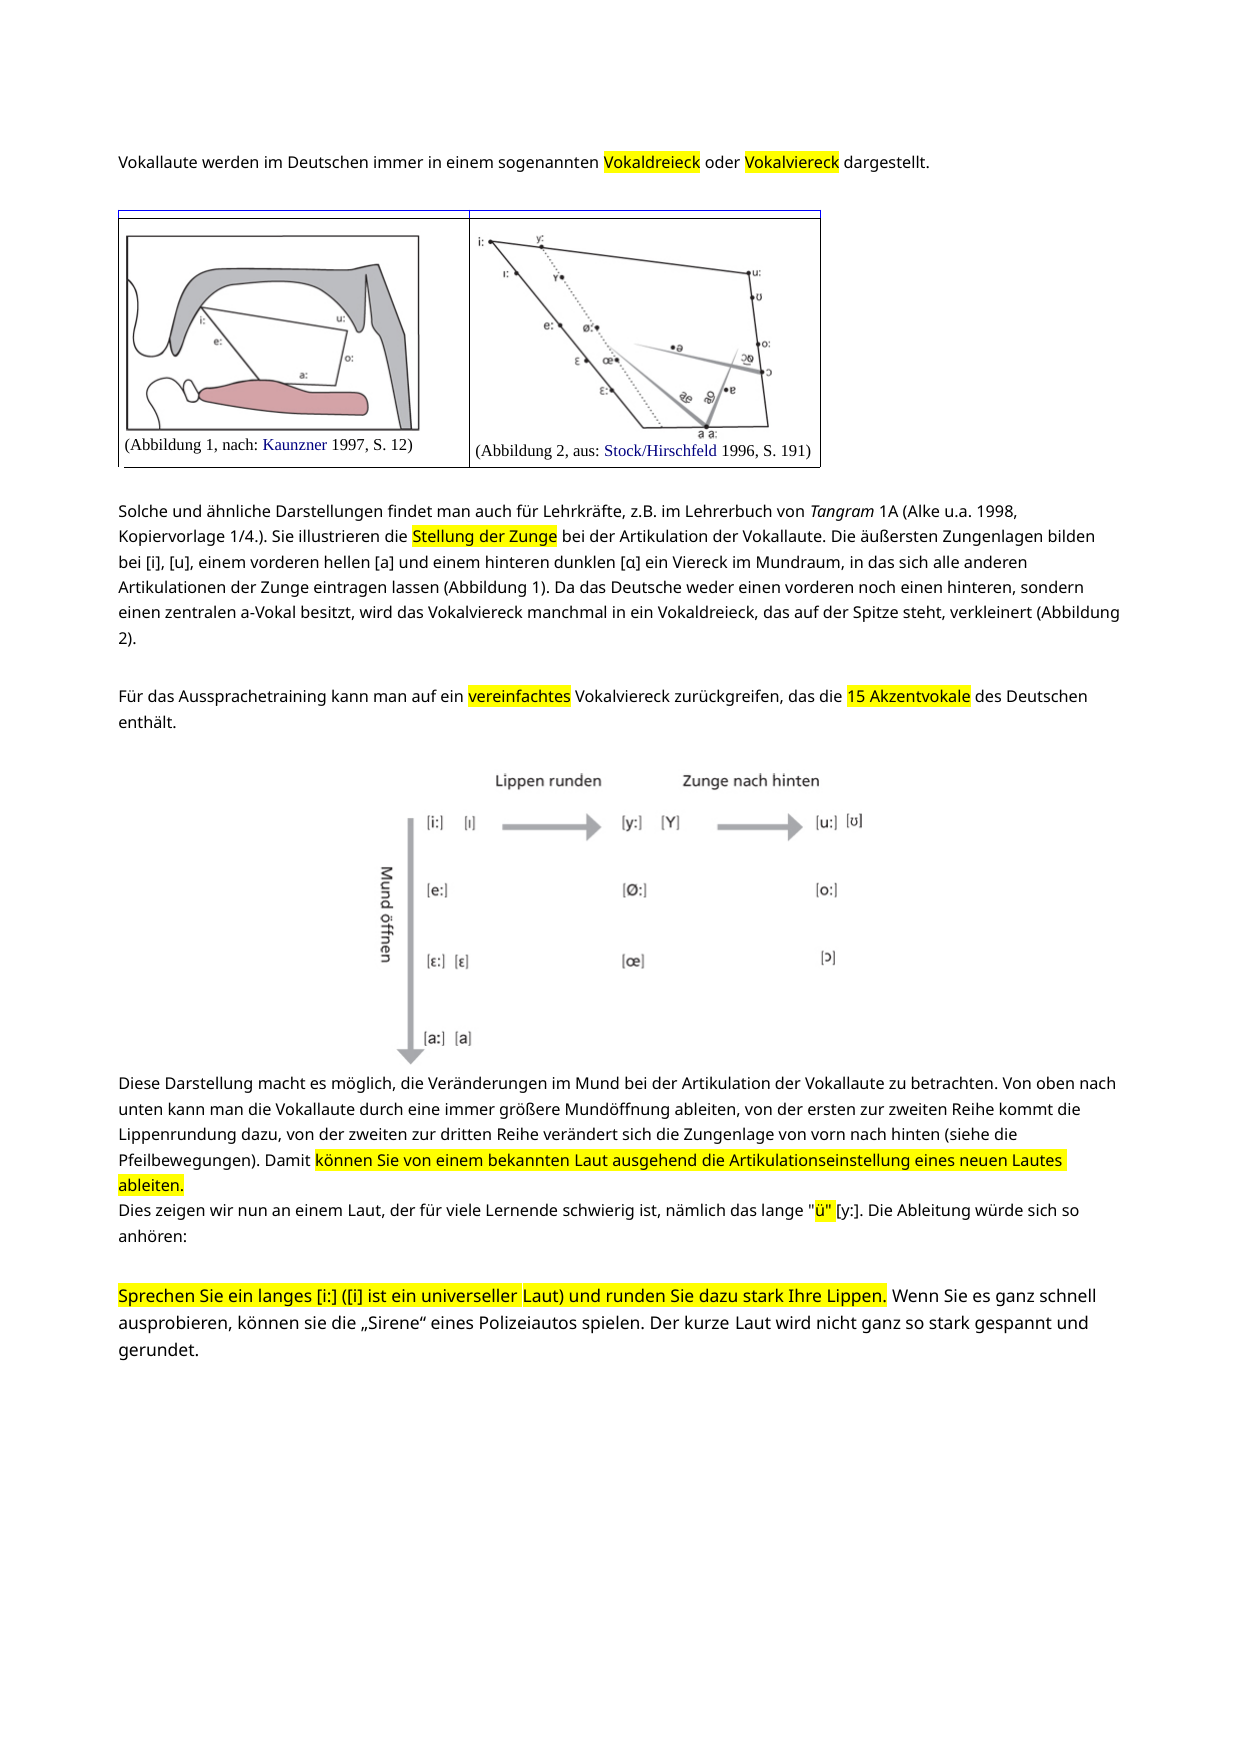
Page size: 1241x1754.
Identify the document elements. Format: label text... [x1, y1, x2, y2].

table_cell (Abbildung 1, nach: Kaunzner 1997, S. 12) [119, 219, 469, 467]
text Vokallaute werden im Deutschen immer in einem sogenannten Vokaldreieck oder Vokalviereck dargestellt. [118, 151, 1122, 173]
text Dies zeigen wir nun an einem Laut, der für viele Lernende schwierig ist, nämlich das lange "ü" [y:]. Die Ableitung würde sich so anhören: [118, 1199, 1122, 1247]
picture [475, 224, 776, 442]
text Sprechen Sie ein langes [i:] ([i] ist ein universeller Laut) und runden Sie dazu stark Ihre Lippen. Wenn Sie es ganz schnell ausprobieren, können sie die „Sirene“ eines Polizeiautos spielen. Der kurze Laut wird nicht ganz so stark gespannt und gerundet. [118, 1283, 1122, 1362]
text Diese Darstellung macht es möglich, die Veränderungen im Mund bei der Artikulation der Vokallaute zu betrachten. Von oben nach unten kann man die Vokallaute durch eine immer größere Mundöffnung ableiten, von der ersten zur zweiten Reihe kommt die Lippenrundung dazu, von der zweiten zur dritten Reihe verändert sich die Zungenlage von vorn nach hinten (siehe die Pfeilbewegungen). Damit können Sie von einem bekannten Laut ausgehend die Artikulationseinstellung eines neuen Lautes ableiten. [118, 1072, 1122, 1196]
table_header [119, 211, 469, 218]
picture [374, 769, 867, 1069]
text Solche und ähnliche Darstellungen findet man auch für Lehrkräfte, z.B. im Lehrerbuch von Tangram 1A (Alke u.a. 1998, Kopiervorlage 1/4.). Sie illustrieren die Stellung der Zunge bei der Artikulation der Vokallaute. Die äußersten Zungenlagen bilden bei [i], [u], einem vorderen hellen [a] und einem hinteren dunklen [ɑ] ein Viereck im Mundraum, in das sich alle anderen Artikulationen der Zunge eintragen lassen (Abbildung 1). Da das Deutsche weder einen vorderen noch einen hinteren, sondern einen zentralen a-Vokal besitzt, wird das Vokalviereck manchmal in ein Vokaldreieck, das auf der Spitze steht, verkleinert (Abbildung 2). [118, 500, 1122, 649]
text Für das Aussprachetraining kann man auf ein vereinfachtes Vokalviereck zurückgreifen, das die 15 Akzentvokale des Deutschen enthält. [118, 685, 1122, 733]
picture [124, 231, 425, 435]
table_cell (Abbildung 2, aus: Stock/Hirschfeld 1996, S. 191) [470, 219, 820, 467]
table_header [470, 211, 820, 218]
